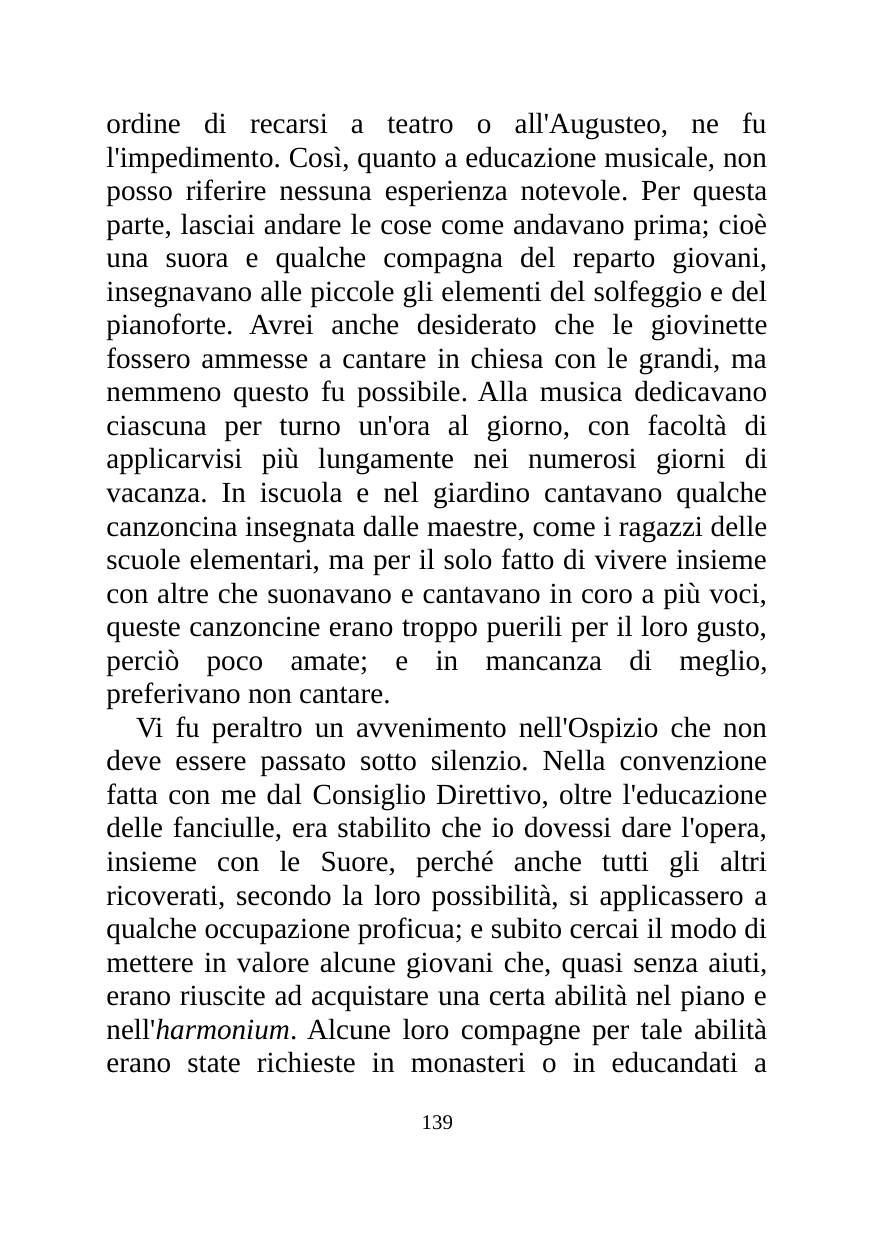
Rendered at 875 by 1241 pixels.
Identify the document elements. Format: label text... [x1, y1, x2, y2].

text Vi fu peraltro un avvenimento nell'Ospizio che non deve essere passato sotto silenzio. Nella convenzione fatta con me dal Consiglio Direttivo, oltre l'educazione delle fanciulle, era stabilito che io dovessi dare l'opera, insieme con le Suore, perché anche tutti gli altri ricoverati, secondo la loro possibilità, si applicassero a qualche occupazione proficua; e subito cercai il modo di mettere in valore alcune giovani che, quasi senza aiuti, erano riuscite ad acquistare una certa abilità nel piano e nell'harmonium. Alcune loro compagne per tale abilità erano state richieste in monasteri o in educandati a [106, 710, 768, 1079]
text ordine di recarsi a teatro o all'Augusteo, ne fu l'impedimento. Così, quanto a educazione musicale, non posso riferire nessuna esperienza notevole. Per questa parte, lasciai andare le cose come andavano prima; cioè una suora e qualche compagna del reparto giovani, insegnavano alle piccole gli elementi del solfeggio e del pianoforte. Avrei anche desiderato che le giovinette fossero ammesse a cantare in chiesa con le grandi, ma nemmeno questo fu possibile. Alla musica dedicavano ciascuna per turno un'ora al giorno, con facoltà di applicarvisi più lungamente nei numerosi giorni di vacanza. In iscuola e nel giardino cantavano qualche canzoncina insegnata dalle maestre, come i ragazzi delle scuole elementari, ma per il solo fatto di vivere insieme con altre che suonavano e cantavano in coro a più voci, queste canzoncine erano troppo puerili per il loro gusto, perciò poco amate; e in mancanza di meglio, preferivano non cantare. [106, 106, 768, 710]
